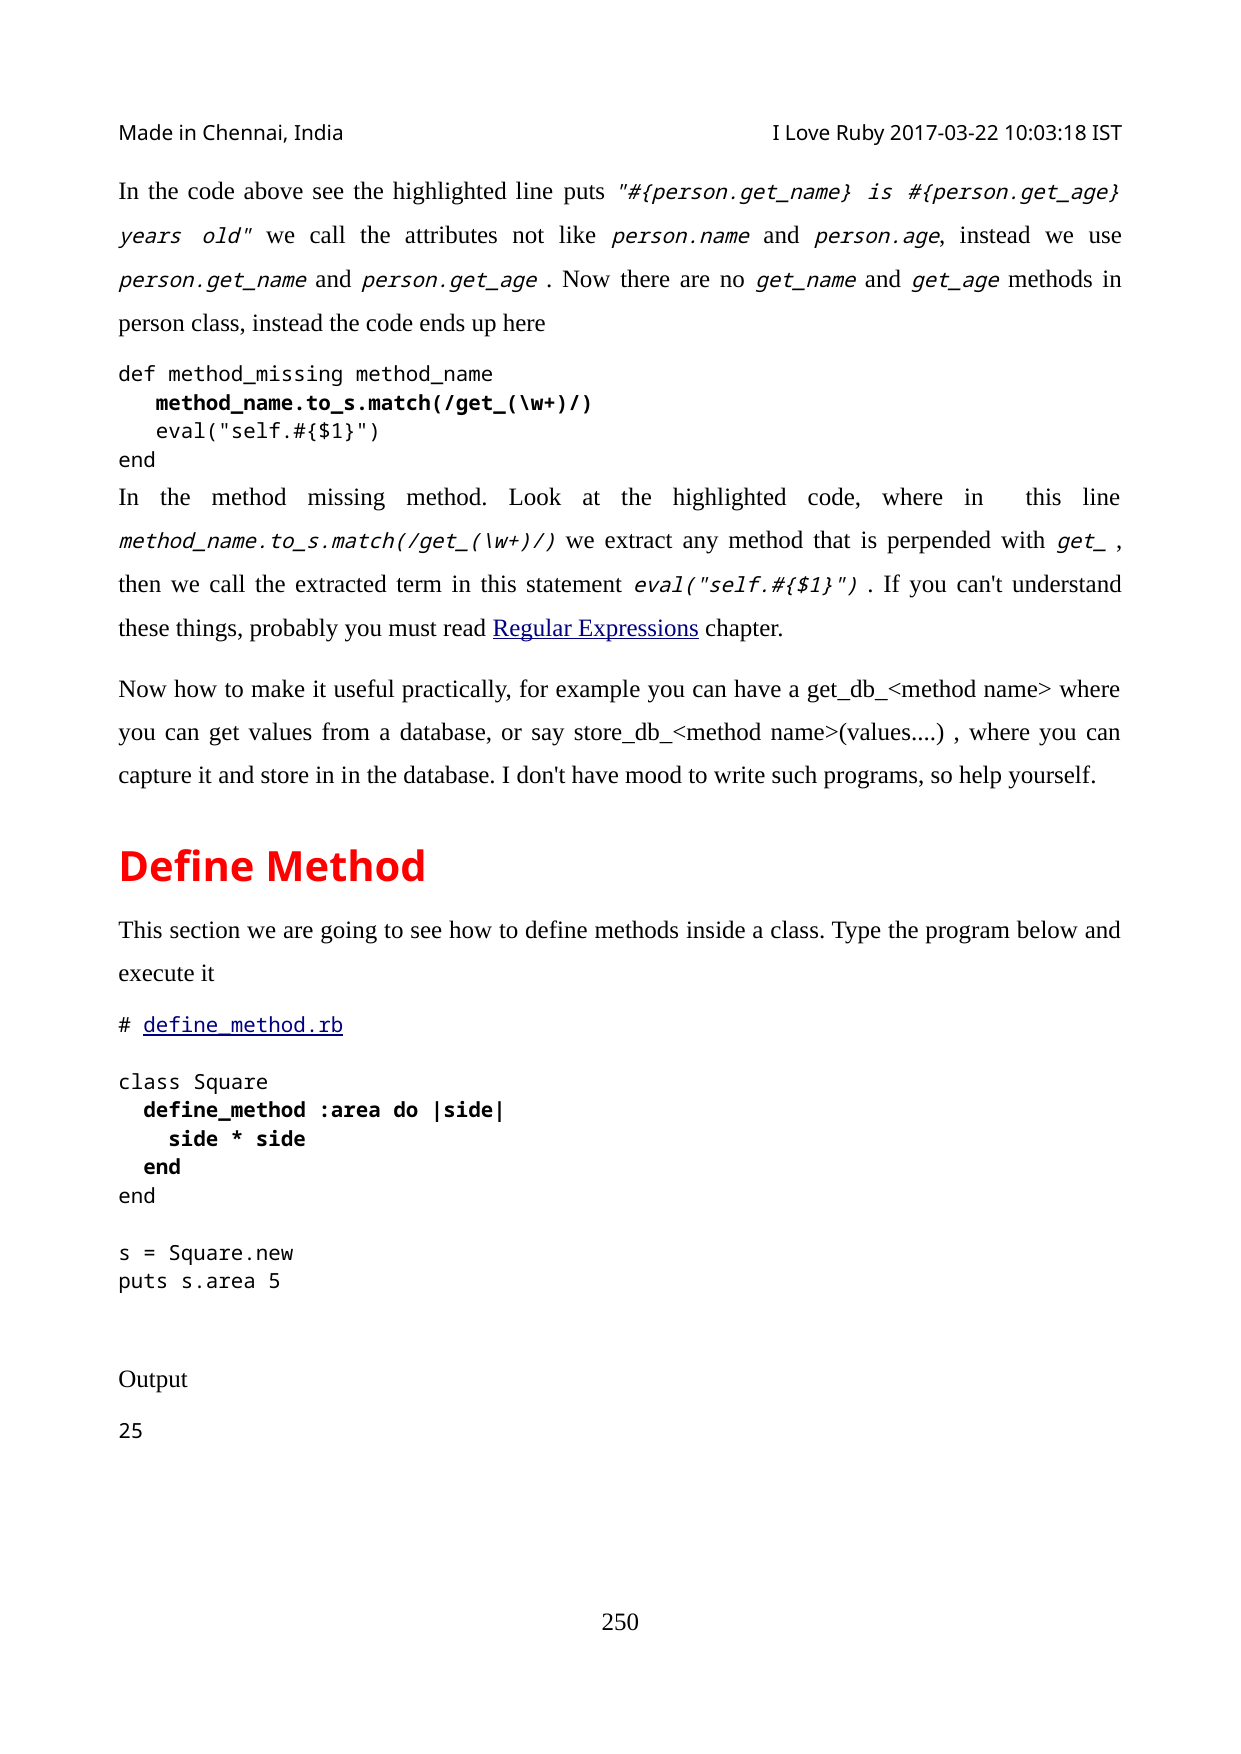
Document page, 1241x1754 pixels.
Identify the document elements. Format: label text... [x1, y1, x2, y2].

text def method_missing method_name [118, 359, 1122, 388]
text 25 [118, 1416, 1122, 1445]
text end [118, 445, 1122, 473]
text In the method missing method. Look at the highlighted code, where in this line method_name.to_s.match(/get_(\w+)/) we extract any method that is perpended with get_ , then we call the extracted term in this statement eval("self.#{$1}") . If you can't understand these things, probably you must read Regular Expressions chapter. [118, 482, 1122, 642]
text end [118, 1181, 1122, 1209]
text eval("self.#{$1}") [118, 416, 1122, 445]
text Now how to make it useful practically, for example you can have a get_db_<method name> where you can get values from a database, or say store_db_<method name>(values....) , where you can capture it and store in in the database. I don't have mood to write such programs, so help yourself. [118, 674, 1122, 789]
text side * side [118, 1124, 1122, 1152]
text method_name.to_s.match(/get_(\w+)/) [118, 388, 1122, 416]
text # define_method.rb [118, 1010, 1122, 1039]
text Output [118, 1364, 1122, 1393]
subtitle Define Method [118, 837, 1122, 894]
text puts s.area 5 [118, 1266, 1122, 1295]
text In the code above see the highlighted line puts "#{person.get_name} is #{person.get_age} years old" we call the attributes not like person.name and person.age, instead we use person.get_name and person.get_age . Now there are no get_name and get_age methods in person class, instead the code ends up here [118, 176, 1122, 336]
text This section we are going to see how to define methods inside a class. Type the program below and execute it [118, 915, 1122, 987]
text class Square [118, 1067, 1122, 1096]
text s = Square.new [118, 1238, 1122, 1266]
text end [118, 1152, 1122, 1181]
text define_method :area do |side| [118, 1096, 1122, 1124]
